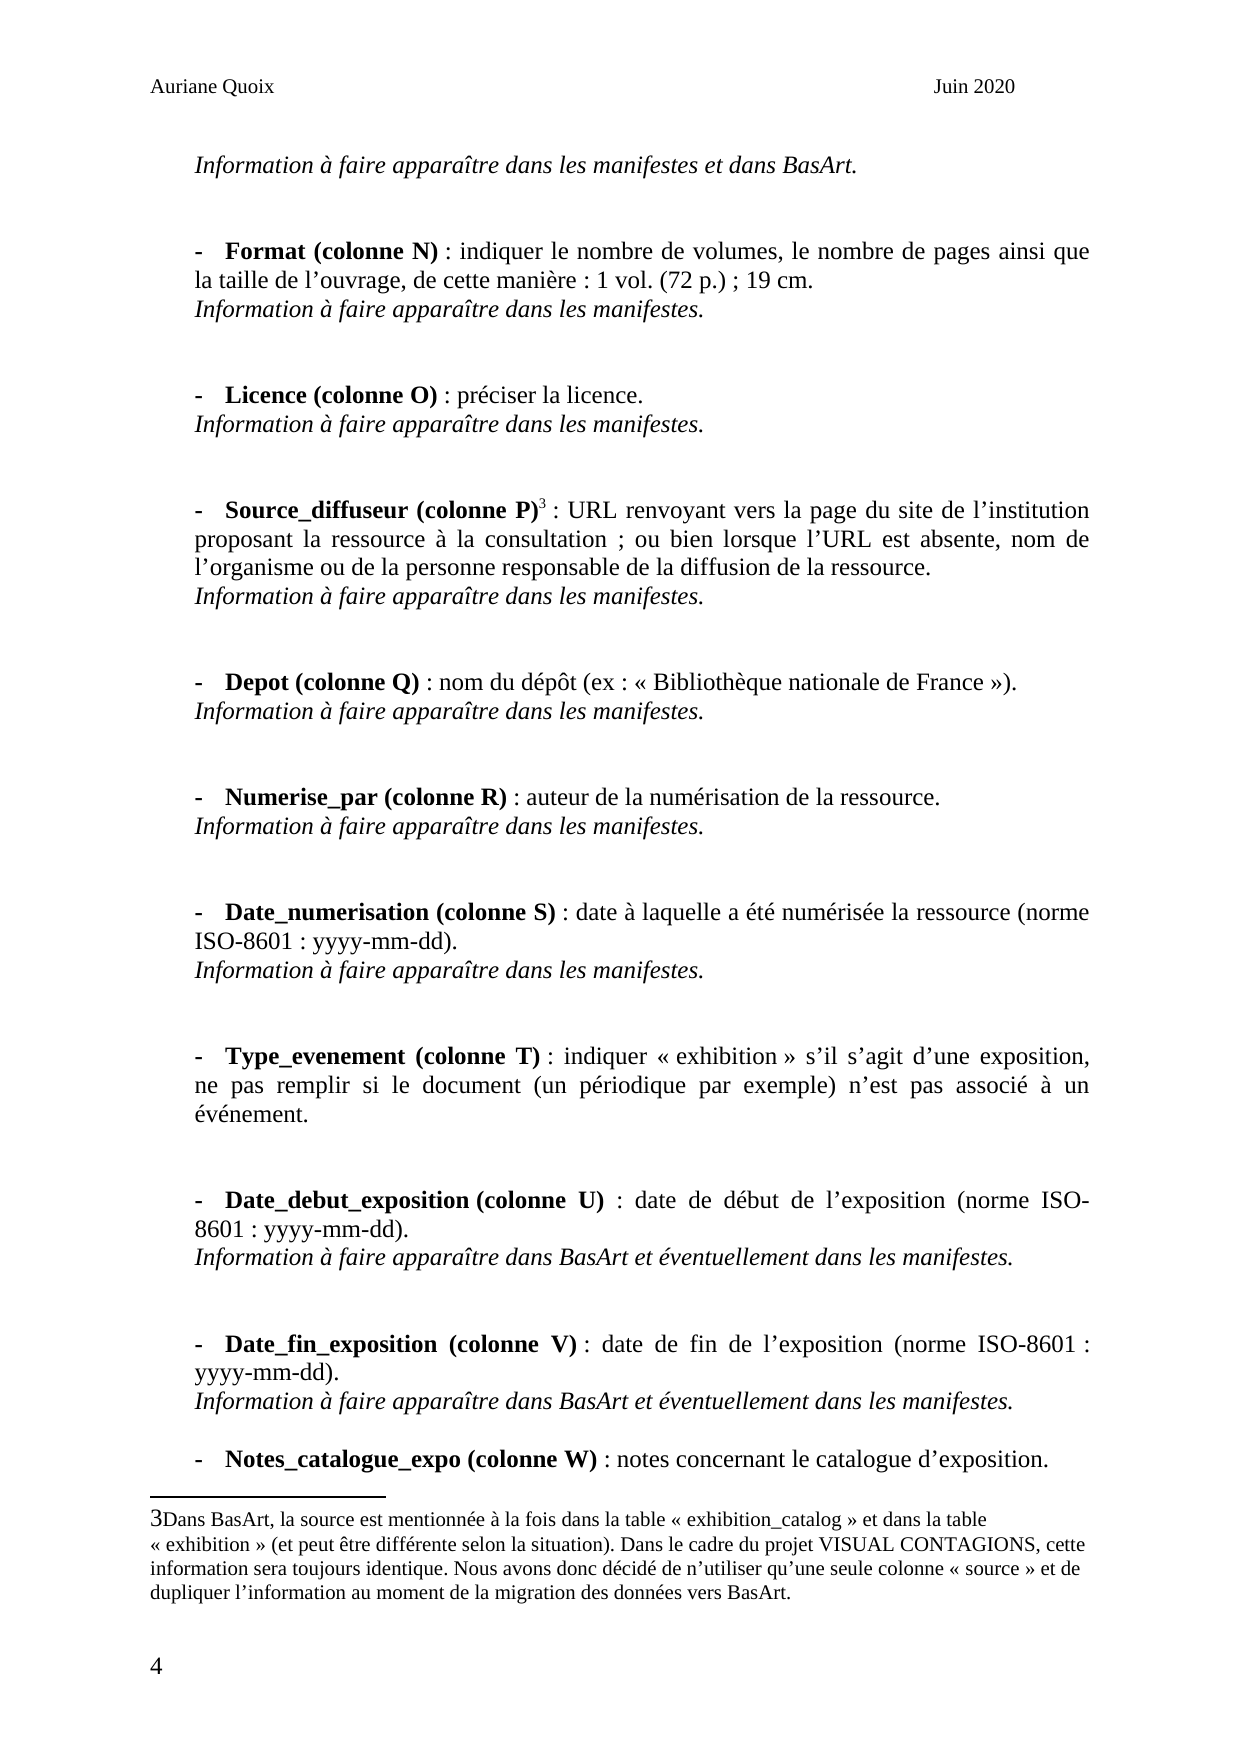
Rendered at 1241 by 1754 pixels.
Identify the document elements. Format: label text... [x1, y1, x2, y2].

list Date_numerisation (colonne S) : date à laquelle a été numérisée la ressource (norme ISO-8601 : yyyy-mm-dd). [194, 897, 1090, 955]
list Date_debut_exposition (colonne U) : date de début de l’exposition (norme ISO-8601 : yyyy-mm-dd). [194, 1185, 1090, 1242]
list Dans BasArt, la source est mentionnée à la fois dans la table « exhibition_catalog » et dans la table « exhibition » (et peut être différente selon la situation). Dans le cadre du projet VISUAL CONTAGIONS, cette information sera toujours identique. Nous avons donc décidé de n’utiliser qu’une seule colonne « source » et de dupliquer l’information au moment de la migration des données vers BasArt. [150, 1503, 1090, 1604]
text Information à faire apparaître dans les manifestes. [150, 409, 1090, 437]
list Format (colonne N) : indiquer le nombre de volumes, le nombre de pages ainsi que la taille de l’ouvrage, de cette manière : 1 vol. (72 p.) ; 19 cm. [194, 236, 1090, 294]
list Source_diffuseur (colonne P) : URL renvoyant vers la page du site de l’institution proposant la ressource à la consultation ; ou bien lorsque l’URL est absente, nom de l’organisme ou de la personne responsable de la diffusion de la ressource. [194, 495, 1090, 581]
text Information à faire apparaître dans les manifestes. [150, 696, 1090, 725]
list Date_fin_exposition (colonne V) : date de fin de l’exposition (norme ISO-8601 : yyyy-mm-dd). [194, 1329, 1090, 1386]
list Licence (colonne O) : préciser la licence. [194, 380, 1090, 409]
text Information à faire apparaître dans les manifestes et dans BasArt. [150, 150, 1090, 179]
text Information à faire apparaître dans les manifestes. [150, 955, 1090, 984]
text Information à faire apparaître dans les manifestes. [150, 811, 1090, 840]
list Depot (colonne Q) : nom du dépôt (ex : « Bibliothèque nationale de France »). [194, 667, 1090, 696]
text Information à faire apparaître dans BasArt et éventuellement dans les manifestes. [150, 1386, 1090, 1415]
text Information à faire apparaître dans les manifestes. [150, 294, 1090, 322]
list Type_evenement (colonne T) : indiquer « exhibition » s’il s’agit d’une exposition, ne pas remplir si le document (un périodique par exemple) n’est pas associé à un événement. [194, 1041, 1090, 1127]
text Information à faire apparaître dans BasArt et éventuellement dans les manifestes. [150, 1242, 1090, 1271]
list Notes_catalogue_expo (colonne W) : notes concernant le catalogue d’exposition. [194, 1444, 1090, 1472]
text Information à faire apparaître dans les manifestes. [150, 581, 1090, 610]
list Numerise_par (colonne R) : auteur de la numérisation de la ressource. [194, 782, 1090, 811]
